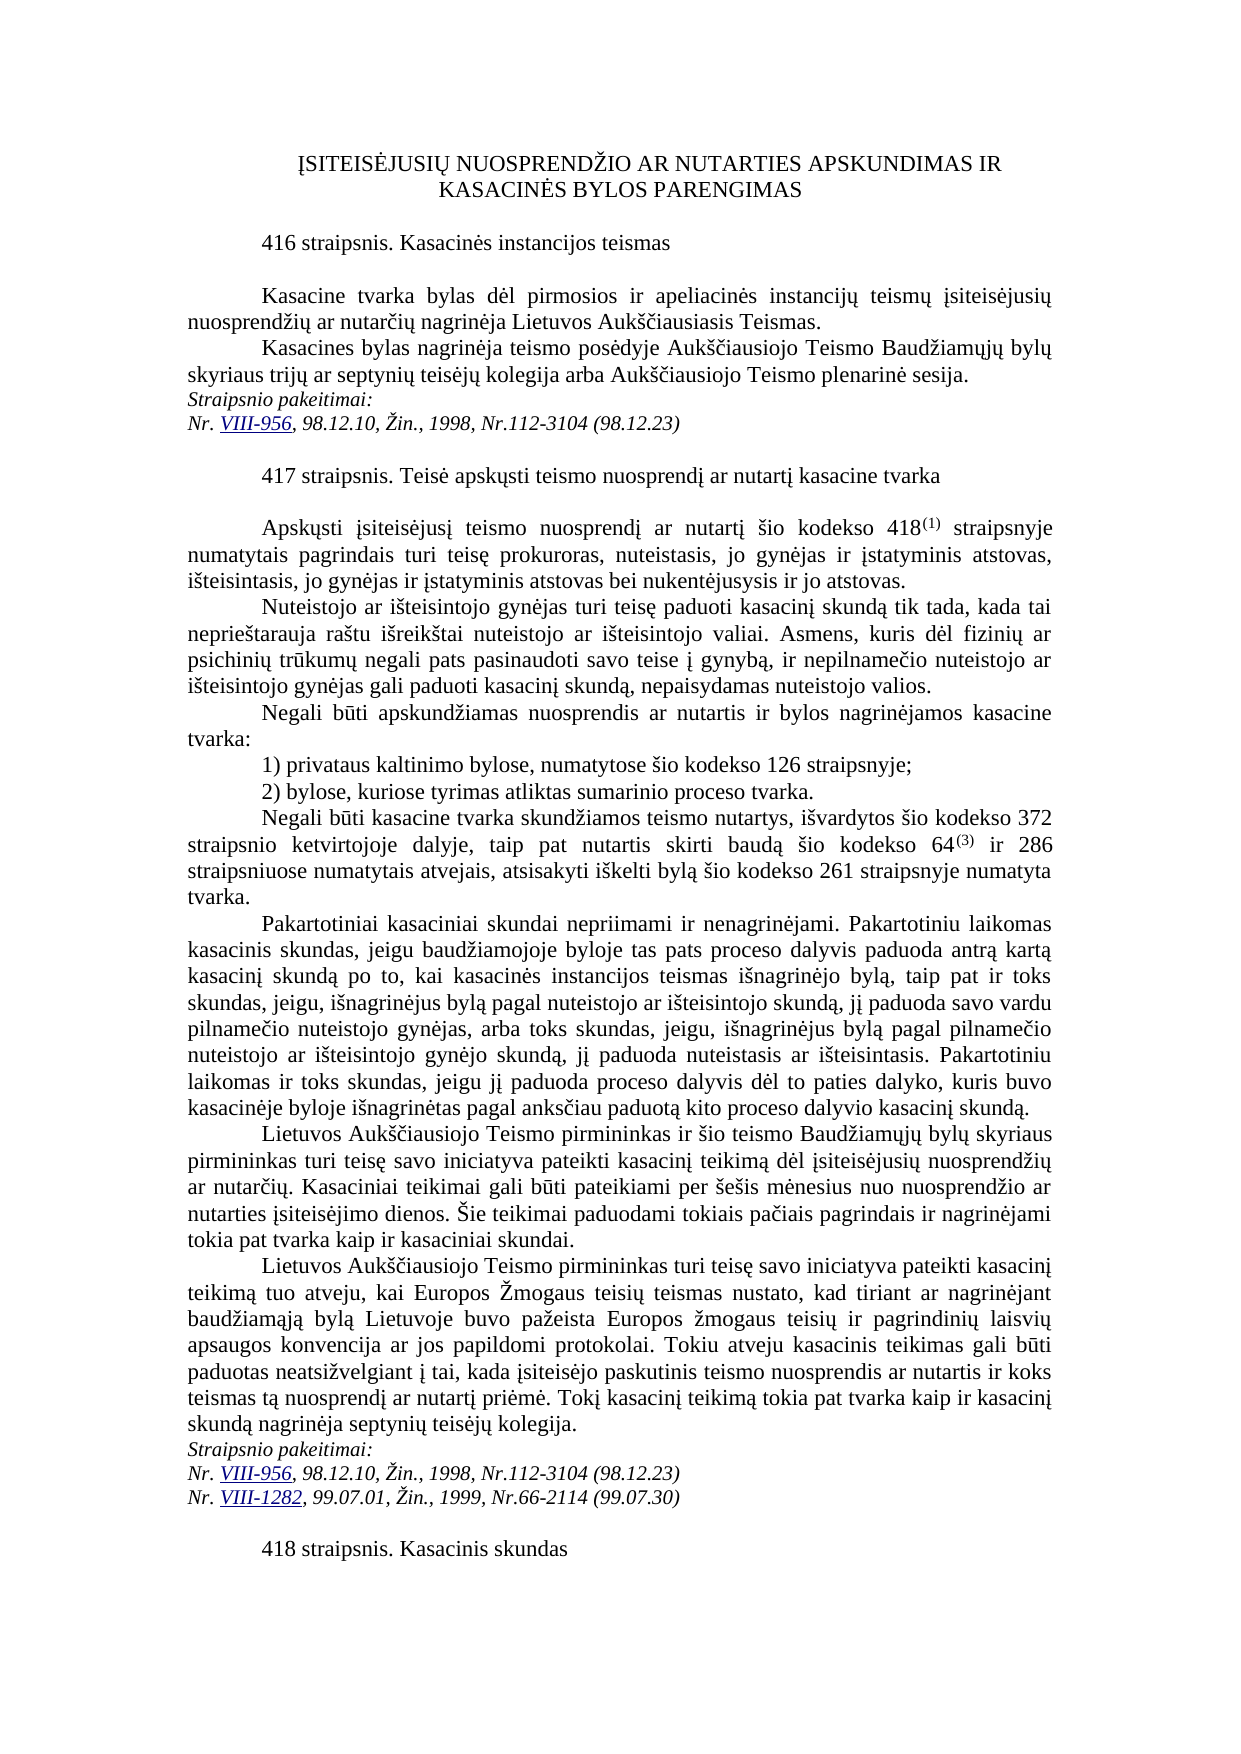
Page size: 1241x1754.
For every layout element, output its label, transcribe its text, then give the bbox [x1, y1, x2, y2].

text Lietuvos Aukščiausiojo Teismo pirmininkas ir šio teismo Baudžiamųjų bylų skyriaus pirmininkas turi teisę savo iniciatyva pateikti kasacinį teikimą dėl įsiteisėjusių nuosprendžių ar nutarčių. Kasaciniai teikimai gali būti pateikiami per šešis mėnesius nuo nuosprendžio ar nutarties įsiteisėjimo dienos. Šie teikimai paduodami tokiais pačiais pagrindais ir nagrinėjami tokia pat tvarka kaip ir kasaciniai skundai. [187, 1121, 1053, 1252]
text ĮSITEISĖJUSIŲ NUOSPRENDŽIO AR NUTARTIES APSKUNDIMAS IR KASACINĖS BYLOS PARENGIMAS [187, 150, 1053, 203]
text 416 straipsnis. Kasacinės instancijos teismas [187, 229, 1053, 255]
text Nuteistojo ar išteisintojo gynėjas turi teisę paduoti kasacinį skundą tik tada, kada tai neprieštarauja raštu išreikštai nuteistojo ar išteisintojo valiai. Asmens, kuris dėl fizinių ar psichinių trūkumų negali pats pasinaudoti savo teise į gynybą, ir nepilnamečio nuteistojo ar išteisintojo gynėjas gali paduoti kasacinį skundą, nepaisydamas nuteistojo valios. [187, 593, 1053, 699]
text Nr. VIII-1282, 99.07.01, Žin., 1999, Nr.66-2114 (99.07.30) [187, 1485, 1053, 1509]
text Kasacines bylas nagrinėja teismo posėdyje Aukščiausiojo Teismo Baudžiamųjų bylų skyriaus trijų ar septynių teisėjų kolegija arba Aukščiausiojo Teismo plenarinė sesija. [187, 334, 1053, 387]
text Pakartotiniai kasaciniai skundai nepriimami ir nenagrinėjami. Pakartotiniu laikomas kasacinis skundas, jeigu baudžiamojoje byloje tas pats proceso dalyvis paduoda antrą kartą kasacinį skundą po to, kai kasacinės instancijos teismas išnagrinėjo bylą, taip pat ir toks skundas, jeigu, išnagrinėjus bylą pagal nuteistojo ar išteisintojo skundą, jį paduoda savo vardu pilnamečio nuteistojo gynėjas, arba toks skundas, jeigu, išnagrinėjus bylą pagal pilnamečio nuteistojo ar išteisintojo gynėjo skundą, jį paduoda nuteistasis ar išteisintasis. Pakartotiniu laikomas ir toks skundas, jeigu jį paduoda proceso dalyvis dėl to paties dalyko, kuris buvo kasacinėje byloje išnagrinėtas pagal anksčiau paduotą kito proceso dalyvio kasacinį skundą. [187, 910, 1053, 1121]
text 417 straipsnis. Teisė apskųsti teismo nuosprendį ar nutartį kasacine tvarka [187, 462, 1053, 488]
text Nr. VIII-956, 98.12.10, Žin., 1998, Nr.112-3104 (98.12.23) [187, 1461, 1053, 1485]
text Lietuvos Aukščiausiojo Teismo pirmininkas turi teisę savo iniciatyva pateikti kasacinį teikimą tuo atveju, kai Europos Žmogaus teisių teismas nustato, kad tiriant ar nagrinėjant baudžiamąją bylą Lietuvoje buvo pažeista Europos žmogaus teisių ir pagrindinių laisvių apsaugos konvencija ar jos papildomi protokolai. Tokiu atveju kasacinis teikimas gali būti paduotas neatsižvelgiant į tai, kada įsiteisėjo paskutinis teismo nuosprendis ar nutartis ir koks teismas tą nuosprendį ar nutartį priėmė. Tokį kasacinį teikimą tokia pat tvarka kaip ir kasacinį skundą nagrinėja septynių teisėjų kolegija. [187, 1252, 1053, 1437]
text Straipsnio pakeitimai: [187, 387, 1053, 411]
text 2) bylose, kuriose tyrimas atliktas sumarinio proceso tvarka. [187, 778, 1053, 804]
text Straipsnio pakeitimai: [187, 1437, 1053, 1461]
text 418 straipsnis. Kasacinis skundas [187, 1535, 1053, 1562]
text Apskųsti įsiteisėjusį teismo nuosprendį ar nutartį šio kodekso 418(1) straipsnyje numatytais pagrindais turi teisę prokuroras, nuteistasis, jo gynėjas ir įstatyminis atstovas, išteisintasis, jo gynėjas ir įstatyminis atstovas bei nukentėjusysis ir jo atstovas. [187, 514, 1053, 593]
text Negali būti apskundžiamas nuosprendis ar nutartis ir bylos nagrinėjamos kasacine tvarka: [187, 699, 1053, 752]
text 1) privataus kaltinimo bylose, numatytose šio kodekso 126 straipsnyje; [187, 752, 1053, 778]
text Nr. VIII-956, 98.12.10, Žin., 1998, Nr.112-3104 (98.12.23) [187, 411, 1053, 435]
text Kasacine tvarka bylas dėl pirmosios ir apeliacinės instancijų teismų įsiteisėjusių nuosprendžių ar nutarčių nagrinėja Lietuvos Aukščiausiasis Teismas. [187, 282, 1053, 334]
text Negali būti kasacine tvarka skundžiamos teismo nutartys, išvardytos šio kodekso 372 straipsnio ketvirtojoje dalyje, taip pat nutartis skirti baudą šio kodekso 64(3) ir 286 straipsniuose numatytais atvejais, atsisakyti iškelti bylą šio kodekso 261 straipsnyje numatyta tvarka. [187, 804, 1053, 910]
